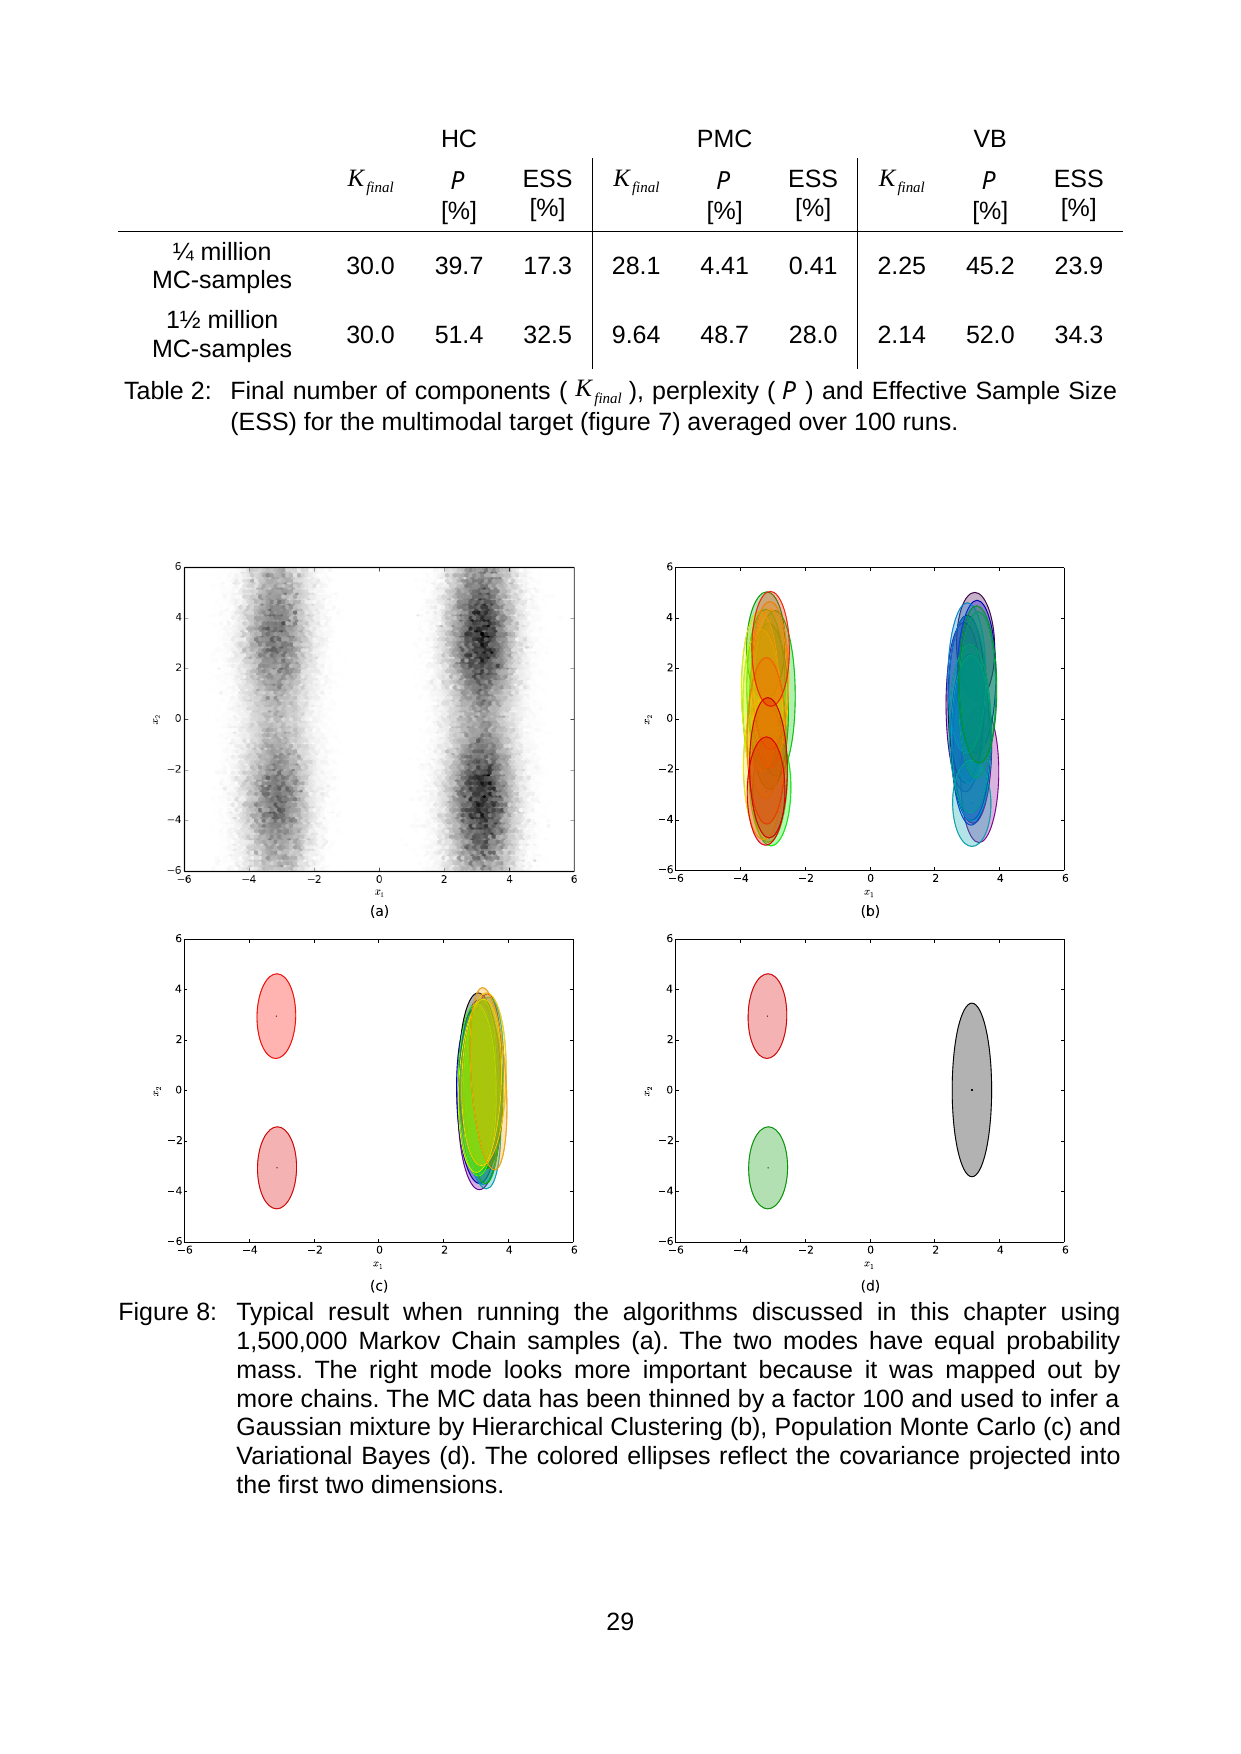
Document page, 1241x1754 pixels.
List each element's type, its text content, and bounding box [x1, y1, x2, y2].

table_cell [593, 158, 680, 231]
table_cell 9.64 [593, 300, 680, 369]
table_cell 39.7 [415, 232, 503, 300]
table_cell 0.41 [769, 232, 857, 300]
table_cell [%] [415, 158, 503, 231]
table_header VB [857, 118, 1123, 158]
table_cell ¼ million MC-samples [118, 232, 326, 300]
table_cell 52.0 [946, 300, 1034, 369]
table_cell 2.14 [858, 300, 946, 369]
table_cell [326, 158, 414, 231]
table_cell ESS [%] [1034, 158, 1123, 231]
table_cell 23.9 [1034, 232, 1123, 300]
table_cell [%] [946, 158, 1034, 231]
table_header HC [326, 118, 592, 158]
table_cell 45.2 [946, 232, 1034, 300]
table_cell [118, 158, 326, 231]
table_cell 30.0 [326, 232, 414, 300]
table_cell 32.5 [503, 300, 592, 369]
table_cell 17.3 [503, 232, 592, 300]
table_cell ESS [%] [503, 158, 592, 231]
table_cell 4.41 [680, 232, 769, 300]
table_cell 34.3 [1034, 300, 1123, 369]
text Figure 8: Typical result when running the algorithms discussed in this chapter using 1,500,000 Markov Chain samples (a). The two modes have equal probability mass. The right mode looks more important because it was mapped out by more chains. The MC data has been thinned by a factor 100 and used to infer a Gaussian mixture by Hierarchical Clustering (b), Population Monte Carlo (c) and Variational Bayes (d). The colored ellipses reflect the covariance projected into the first two dimensions. [118, 1294, 1122, 1498]
table_cell [858, 158, 946, 231]
table_cell 28.0 [769, 300, 857, 369]
table_cell [%] [680, 158, 769, 231]
table_header [118, 118, 326, 158]
table_cell 48.7 [680, 300, 769, 369]
table_cell 1½ million MC-samples [118, 300, 326, 369]
table_cell 30.0 [326, 300, 414, 369]
table_cell 51.4 [415, 300, 503, 369]
table_cell Table 2: Final number of components (), perplexity () and Effective Sample Size (ESS) for the multimodal target (figure 7) averaged over 100 runs. [118, 369, 1123, 500]
table_cell ESS [%] [769, 158, 857, 231]
table_cell 2.25 [858, 232, 946, 300]
table_cell 28.1 [593, 232, 680, 300]
table_header PMC [592, 118, 857, 158]
